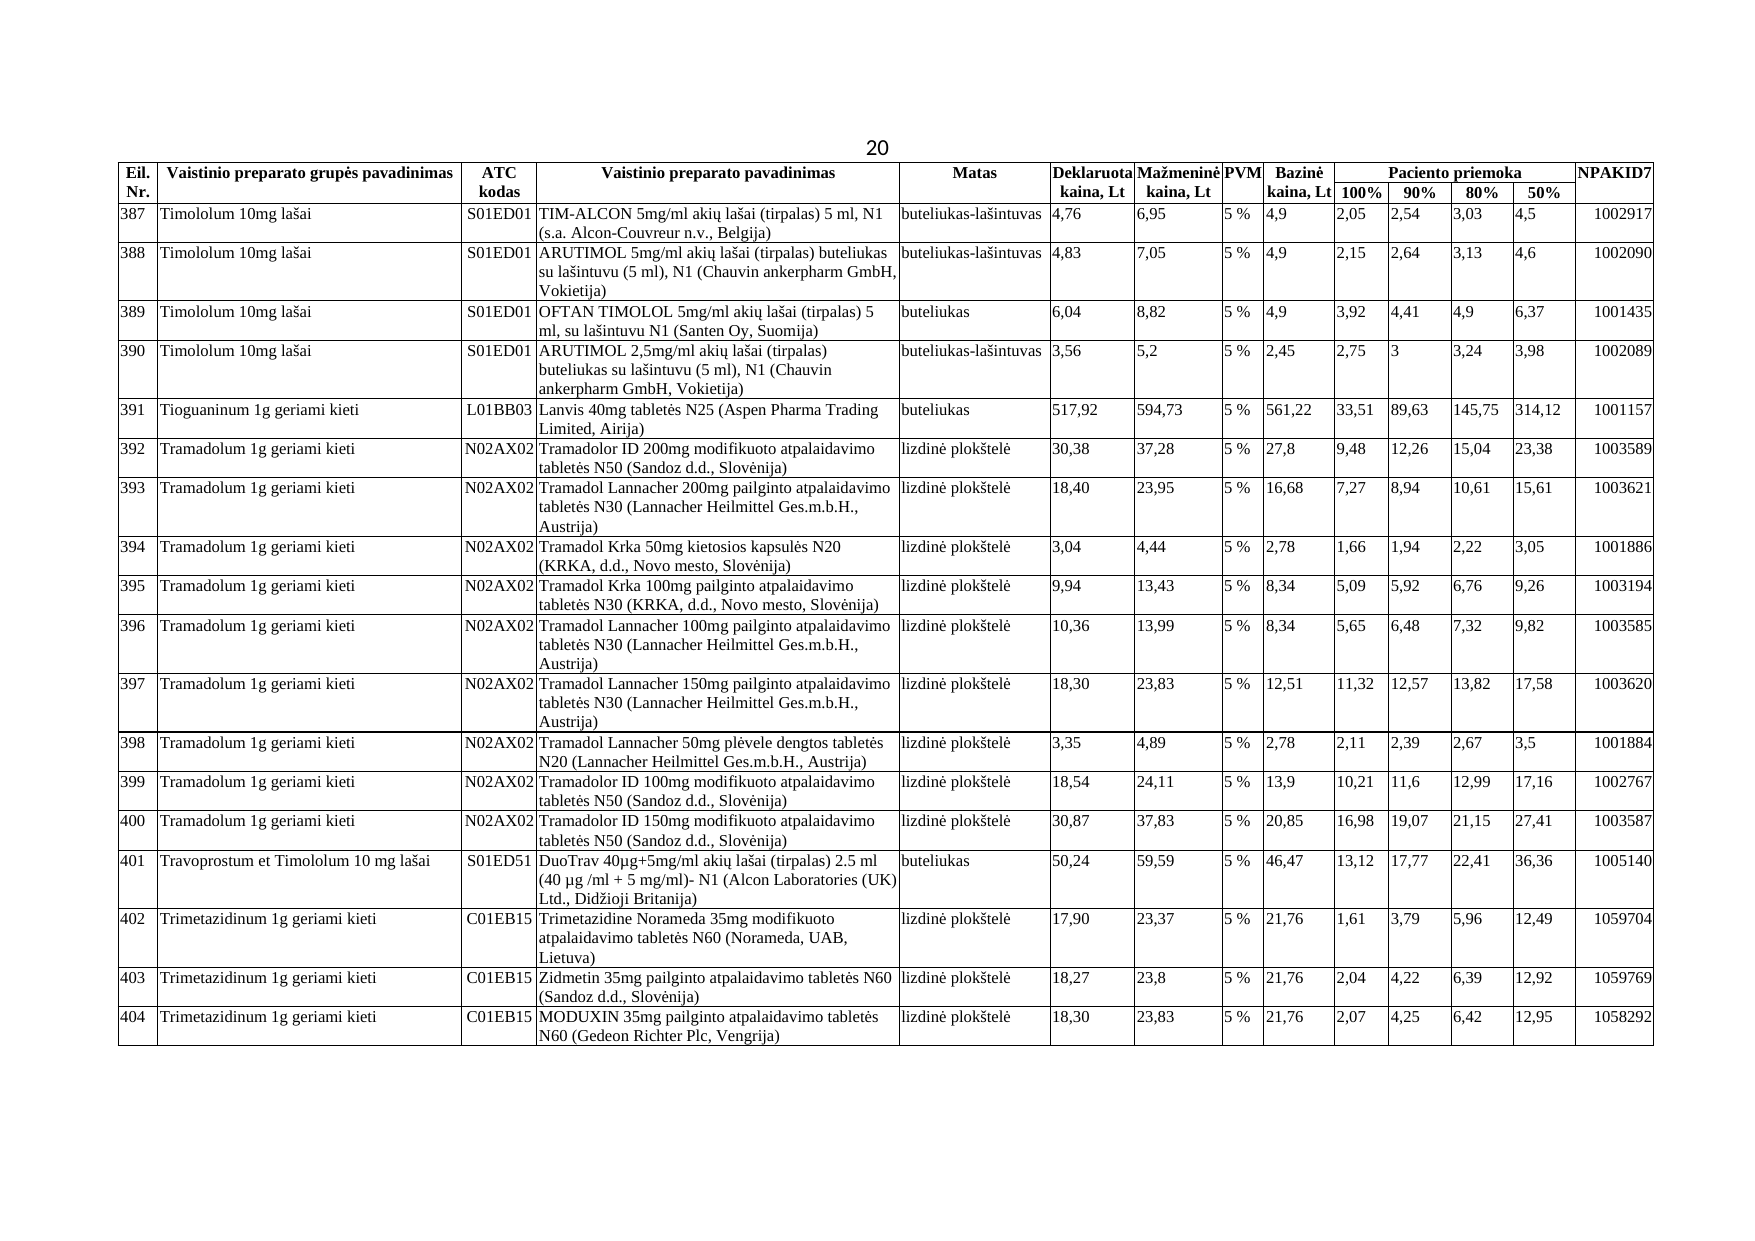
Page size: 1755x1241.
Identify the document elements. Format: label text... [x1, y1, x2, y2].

table_cell 4,9 [1264, 243, 1334, 300]
table_cell 3,79 [1389, 909, 1451, 967]
table_cell 21,76 [1264, 909, 1334, 967]
table_cell 24,11 [1135, 772, 1222, 810]
table_cell 80% [1452, 183, 1513, 202]
table_cell 2,04 [1335, 968, 1388, 1006]
table_cell 27,8 [1264, 439, 1334, 477]
table_cell 9,82 [1514, 615, 1575, 673]
table_cell 23,37 [1135, 909, 1222, 967]
table_cell 393 [119, 478, 157, 536]
table_cell Tramadol Lannacher 50mg plėvele dengtos tabletės N20 (Lannacher Heilmittel Ges.m.b.H., Austrija) [537, 733, 899, 771]
table_header Paciento priemoka [1335, 163, 1575, 182]
table_cell 12,51 [1264, 674, 1334, 731]
table_cell 5 % [1223, 811, 1263, 849]
table_cell 387 [119, 204, 157, 242]
table_cell 12,92 [1514, 968, 1575, 1006]
table_cell lizdinė plokštelė [900, 478, 1050, 536]
table_cell 5 % [1223, 576, 1263, 614]
table_cell 5 % [1223, 1007, 1263, 1045]
table_cell Tramadolum 1g geriami kieti [158, 811, 461, 849]
table_cell 5,09 [1335, 576, 1388, 614]
table_cell 18,40 [1051, 478, 1134, 536]
table_cell 9,94 [1051, 576, 1134, 614]
table_cell 36,36 [1514, 851, 1575, 908]
table_cell 1005140 [1576, 851, 1653, 908]
table_cell 8,34 [1264, 576, 1334, 614]
table_cell 6,37 [1514, 301, 1575, 340]
table_cell 10,21 [1335, 772, 1388, 810]
table_cell 1001884 [1576, 733, 1653, 771]
table_cell Tramadol Lannacher 200mg pailginto atpalaidavimo tabletės N30 (Lannacher Heilmittel Ges.m.b.H., Austrija) [537, 478, 899, 536]
table_header Vaistinio preparato pavadinimas [537, 163, 899, 202]
table_cell 13,99 [1135, 615, 1222, 673]
table_cell lizdinė plokštelė [900, 909, 1050, 967]
table_cell 5 % [1223, 772, 1263, 810]
table_cell Trimetazidine Norameda 35mg modifikuoto atpalaidavimo tabletės N60 (Norameda, UAB, Lietuva) [537, 909, 899, 967]
table_cell 1001435 [1576, 301, 1653, 340]
table_cell 2,64 [1389, 243, 1451, 300]
table_cell 2,45 [1264, 341, 1334, 398]
table_cell 3,92 [1335, 301, 1388, 340]
table_cell 397 [119, 674, 157, 731]
table_cell C01EB15 [462, 968, 536, 1006]
table_cell 2,15 [1335, 243, 1388, 300]
table_cell lizdinė plokštelė [900, 733, 1050, 771]
table_cell 6,42 [1452, 1007, 1513, 1045]
table_cell 30,87 [1051, 811, 1134, 849]
table_cell 594,73 [1135, 399, 1222, 438]
table_cell 404 [119, 1007, 157, 1045]
table_cell Tramadolum 1g geriami kieti [158, 439, 461, 477]
table_cell 517,92 [1051, 399, 1134, 438]
table_cell 50% [1514, 183, 1575, 202]
table_cell ARUTIMOL 2,5mg/ml akių lašai (tirpalas) buteliukas su lašintuvu (5 ml), N1 (Chauvin ankerpharm GmbH, Vokietija) [537, 341, 899, 398]
table_cell 9,48 [1335, 439, 1388, 477]
table_cell 100% [1335, 183, 1388, 202]
table_cell 392 [119, 439, 157, 477]
table_cell 1002917 [1576, 204, 1653, 242]
table_cell Trimetazidinum 1g geriami kieti [158, 1007, 461, 1045]
table_cell 23,83 [1135, 1007, 1222, 1045]
table_cell 23,83 [1135, 674, 1222, 731]
table_cell S01ED51 [462, 851, 536, 908]
table_cell lizdinė plokštelė [900, 1007, 1050, 1045]
table_cell 1002090 [1576, 243, 1653, 300]
table_cell 16,98 [1335, 811, 1388, 849]
table_cell 391 [119, 399, 157, 438]
table_cell 5 % [1223, 341, 1263, 398]
table_cell 21,76 [1264, 1007, 1334, 1045]
table_cell 1,61 [1335, 909, 1388, 967]
table_cell lizdinė plokštelė [900, 615, 1050, 673]
table_cell 5 % [1223, 968, 1263, 1006]
table_cell 18,27 [1051, 968, 1134, 1006]
table_cell 5 % [1223, 301, 1263, 340]
table_cell 389 [119, 301, 157, 340]
table_cell 5,92 [1389, 576, 1451, 614]
table_cell 11,6 [1389, 772, 1451, 810]
table_cell TIM-ALCON 5mg/ml akių lašai (tirpalas) 5 ml, N1 (s.a. Alcon-Couvreur n.v., Belgija) [537, 204, 899, 242]
table_cell 5 % [1223, 674, 1263, 731]
table_cell 1003621 [1576, 478, 1653, 536]
table_cell 46,47 [1264, 851, 1334, 908]
table_cell 3,5 [1514, 733, 1575, 771]
table_cell lizdinė plokštelė [900, 537, 1050, 575]
table_cell 13,12 [1335, 851, 1388, 908]
table_cell Tramadol Lannacher 150mg pailginto atpalaidavimo tabletės N30 (Lannacher Heilmittel Ges.m.b.H., Austrija) [537, 674, 899, 731]
table_cell 12,26 [1389, 439, 1451, 477]
table_cell ARUTIMOL 5mg/ml akių lašai (tirpalas) buteliukas su lašintuvu (5 ml), N1 (Chauvin ankerpharm GmbH, Vokietija) [537, 243, 899, 300]
table_cell 2,78 [1264, 733, 1334, 771]
table_cell Tramadolor ID 150mg modifikuoto atpalaidavimo tabletės N50 (Sandoz d.d., Slovėnija) [537, 811, 899, 849]
table_cell 4,6 [1514, 243, 1575, 300]
table_cell DuoTrav 40µg+5mg/ml akių lašai (tirpalas) 2.5 ml (40 µg /ml + 5 mg/ml)- N1 (Alcon Laboratories (UK) Ltd., Didžioji Britanija) [537, 851, 899, 908]
table_cell 1003620 [1576, 674, 1653, 731]
table_cell Tramadolum 1g geriami kieti [158, 615, 461, 673]
table_cell 1003587 [1576, 811, 1653, 849]
table_cell L01BB03 [462, 399, 536, 438]
table_header Vaistinio preparato grupės pavadinimas [158, 163, 461, 202]
table_cell 17,58 [1514, 674, 1575, 731]
table_header Mažmeninė kaina, Lt [1135, 163, 1222, 202]
table_cell Trimetazidinum 1g geriami kieti [158, 968, 461, 1006]
table_cell 18,54 [1051, 772, 1134, 810]
table_cell 4,5 [1514, 204, 1575, 242]
table_header ATC kodas [462, 163, 536, 202]
table_cell 18,30 [1051, 674, 1134, 731]
table_cell lizdinė plokštelė [900, 772, 1050, 810]
table_cell 12,99 [1452, 772, 1513, 810]
table_cell 90% [1389, 183, 1451, 202]
table_cell 5 % [1223, 615, 1263, 673]
table_cell lizdinė plokštelė [900, 439, 1050, 477]
table_cell 50,24 [1051, 851, 1134, 908]
table_cell 2,78 [1264, 537, 1334, 575]
table_cell MODUXIN 35mg pailginto atpalaidavimo tabletės N60 (Gedeon Richter Plc, Vengrija) [537, 1007, 899, 1045]
table_cell lizdinė plokštelė [900, 674, 1050, 731]
table_cell 2,39 [1389, 733, 1451, 771]
table_cell 6,39 [1452, 968, 1513, 1006]
table_cell 5 % [1223, 733, 1263, 771]
table_cell Tramadolum 1g geriami kieti [158, 478, 461, 536]
table_cell 7,05 [1135, 243, 1222, 300]
table_cell 13,82 [1452, 674, 1513, 731]
table_cell 1059769 [1576, 968, 1653, 1006]
table_cell N02AX02 [462, 733, 536, 771]
table_cell 13,43 [1135, 576, 1222, 614]
table_cell 4,9 [1264, 204, 1334, 242]
table_cell 3 [1389, 341, 1451, 398]
table_cell 1003194 [1576, 576, 1653, 614]
table_cell 3,04 [1051, 537, 1134, 575]
table_cell 314,12 [1514, 399, 1575, 438]
table_cell Tramadolor ID 200mg modifikuoto atpalaidavimo tabletės N50 (Sandoz d.d., Slovėnija) [537, 439, 899, 477]
table_cell 5,65 [1335, 615, 1388, 673]
table_cell 17,16 [1514, 772, 1575, 810]
table_cell 561,22 [1264, 399, 1334, 438]
table_header NPAKID7 [1576, 163, 1653, 202]
table_cell 13,9 [1264, 772, 1334, 810]
table_cell 7,32 [1452, 615, 1513, 673]
table_cell 20,85 [1264, 811, 1334, 849]
table_cell 1003589 [1576, 439, 1653, 477]
table_header Bazinė kaina, Lt [1264, 163, 1334, 202]
table_cell Tramadolum 1g geriami kieti [158, 733, 461, 771]
table_cell 33,51 [1335, 399, 1388, 438]
table_cell 21,15 [1452, 811, 1513, 849]
table_header Matas [900, 163, 1050, 202]
table_cell buteliukas [900, 851, 1050, 908]
table_cell Tramadol Krka 50mg kietosios kapsulės N20 (KRKA, d.d., Novo mesto, Slovėnija) [537, 537, 899, 575]
table_cell 5 % [1223, 478, 1263, 536]
table_cell lizdinė plokštelė [900, 968, 1050, 1006]
table_cell 15,04 [1452, 439, 1513, 477]
table_cell 1001157 [1576, 399, 1653, 438]
table_cell 30,38 [1051, 439, 1134, 477]
table_cell 5 % [1223, 204, 1263, 242]
table_cell 388 [119, 243, 157, 300]
table_cell N02AX02 [462, 439, 536, 477]
table_cell Tramadol Krka 100mg pailginto atpalaidavimo tabletės N30 (KRKA, d.d., Novo mesto, Slovėnija) [537, 576, 899, 614]
table_cell Tioguaninum 1g geriami kieti [158, 399, 461, 438]
table_cell Tramadol Lannacher 100mg pailginto atpalaidavimo tabletės N30 (Lannacher Heilmittel Ges.m.b.H., Austrija) [537, 615, 899, 673]
table_cell 37,28 [1135, 439, 1222, 477]
table_cell 6,76 [1452, 576, 1513, 614]
table_cell 23,95 [1135, 478, 1222, 536]
table_cell 59,59 [1135, 851, 1222, 908]
table_cell Timololum 10mg lašai [158, 341, 461, 398]
table_header Deklaruota kaina, Lt [1051, 163, 1134, 202]
table_cell 27,41 [1514, 811, 1575, 849]
table_cell 5 % [1223, 851, 1263, 908]
table_cell 10,36 [1051, 615, 1134, 673]
table_cell 1,94 [1389, 537, 1451, 575]
table_cell Trimetazidinum 1g geriami kieti [158, 909, 461, 967]
table_cell 1003585 [1576, 615, 1653, 673]
table_cell Tramadolum 1g geriami kieti [158, 537, 461, 575]
table_cell 15,61 [1514, 478, 1575, 536]
table_cell 4,41 [1389, 301, 1451, 340]
table_cell 8,34 [1264, 615, 1334, 673]
table_cell 12,57 [1389, 674, 1451, 731]
table_cell 394 [119, 537, 157, 575]
table_cell 6,95 [1135, 204, 1222, 242]
table_cell 23,8 [1135, 968, 1222, 1006]
table_cell 403 [119, 968, 157, 1006]
table_cell 4,22 [1389, 968, 1451, 1006]
table_cell 1059704 [1576, 909, 1653, 967]
table_cell 12,49 [1514, 909, 1575, 967]
table_cell Timololum 10mg lašai [158, 204, 461, 242]
table_cell 3,35 [1051, 733, 1134, 771]
table_cell S01ED01 [462, 204, 536, 242]
table_cell 6,04 [1051, 301, 1134, 340]
table_cell S01ED01 [462, 243, 536, 300]
table_cell Travoprostum et Timololum 10 mg lašai [158, 851, 461, 908]
table_cell 402 [119, 909, 157, 967]
table_cell 398 [119, 733, 157, 771]
table_cell 5 % [1223, 537, 1263, 575]
table_cell 399 [119, 772, 157, 810]
table_header Eil. Nr. [119, 163, 157, 202]
table_cell 3,24 [1452, 341, 1513, 398]
table_cell N02AX02 [462, 537, 536, 575]
table_cell Timololum 10mg lašai [158, 243, 461, 300]
table_cell 17,90 [1051, 909, 1134, 967]
table_cell 5 % [1223, 399, 1263, 438]
table_cell buteliukas [900, 399, 1050, 438]
table_cell buteliukas-lašintuvas [900, 243, 1050, 300]
table_cell 2,75 [1335, 341, 1388, 398]
table_cell Tramadolum 1g geriami kieti [158, 674, 461, 731]
table_cell buteliukas [900, 301, 1050, 340]
table_cell 2,07 [1335, 1007, 1388, 1045]
table_cell buteliukas-lašintuvas [900, 341, 1050, 398]
table_cell N02AX02 [462, 811, 536, 849]
table_cell 17,77 [1389, 851, 1451, 908]
table_cell 37,83 [1135, 811, 1222, 849]
table_cell Tramadolum 1g geriami kieti [158, 772, 461, 810]
table_cell 1002089 [1576, 341, 1653, 398]
table_cell 5,96 [1452, 909, 1513, 967]
table_cell 5,2 [1135, 341, 1222, 398]
table_cell 6,48 [1389, 615, 1451, 673]
table_cell 1002767 [1576, 772, 1653, 810]
table_cell 2,54 [1389, 204, 1451, 242]
table_cell C01EB15 [462, 909, 536, 967]
table_cell 401 [119, 851, 157, 908]
table_cell Zidmetin 35mg pailginto atpalaidavimo tabletės N60 (Sandoz d.d., Slovėnija) [537, 968, 899, 1006]
table_cell 400 [119, 811, 157, 849]
table_cell N02AX02 [462, 478, 536, 536]
table_cell N02AX02 [462, 772, 536, 810]
table_cell N02AX02 [462, 674, 536, 731]
table_cell 4,25 [1389, 1007, 1451, 1045]
table_cell 3,03 [1452, 204, 1513, 242]
table_cell 5 % [1223, 909, 1263, 967]
table_cell 12,95 [1514, 1007, 1575, 1045]
table_cell 19,07 [1389, 811, 1451, 849]
table_cell lizdinė plokštelė [900, 576, 1050, 614]
table_cell 4,83 [1051, 243, 1134, 300]
table_cell S01ED01 [462, 341, 536, 398]
table_cell 2,11 [1335, 733, 1388, 771]
table_cell N02AX02 [462, 615, 536, 673]
table_cell 396 [119, 615, 157, 673]
table_cell 4,9 [1452, 301, 1513, 340]
table_cell 23,38 [1514, 439, 1575, 477]
table_cell 9,26 [1514, 576, 1575, 614]
table_cell 4,44 [1135, 537, 1222, 575]
table_cell 16,68 [1264, 478, 1334, 536]
table_cell S01ED01 [462, 301, 536, 340]
table_cell C01EB15 [462, 1007, 536, 1045]
table_cell buteliukas-lašintuvas [900, 204, 1050, 242]
table_cell OFTAN TIMOLOL 5mg/ml akių lašai (tirpalas) 5 ml, su lašintuvu N1 (Santen Oy, Suomija) [537, 301, 899, 340]
table_cell 3,13 [1452, 243, 1513, 300]
table_cell 4,9 [1264, 301, 1334, 340]
table_cell 7,27 [1335, 478, 1388, 536]
table_cell Tramadolum 1g geriami kieti [158, 576, 461, 614]
table_cell 3,56 [1051, 341, 1134, 398]
table_cell 89,63 [1389, 399, 1451, 438]
table_cell 390 [119, 341, 157, 398]
table_cell 21,76 [1264, 968, 1334, 1006]
table_cell 4,76 [1051, 204, 1134, 242]
table_cell 2,22 [1452, 537, 1513, 575]
table_cell 145,75 [1452, 399, 1513, 438]
table_cell 22,41 [1452, 851, 1513, 908]
table_cell 1058292 [1576, 1007, 1653, 1045]
table_cell 3,98 [1514, 341, 1575, 398]
table_cell 4,89 [1135, 733, 1222, 771]
table_cell lizdinė plokštelė [900, 811, 1050, 849]
table_cell Lanvis 40mg tabletės N25 (Aspen Pharma Trading Limited, Airija) [537, 399, 899, 438]
table_cell Tramadolor ID 100mg modifikuoto atpalaidavimo tabletės N50 (Sandoz d.d., Slovėnija) [537, 772, 899, 810]
table_cell 5 % [1223, 439, 1263, 477]
table_cell 10,61 [1452, 478, 1513, 536]
table_cell 1001886 [1576, 537, 1653, 575]
table_cell 11,32 [1335, 674, 1388, 731]
table_cell 3,05 [1514, 537, 1575, 575]
table_cell 5 % [1223, 243, 1263, 300]
table_cell 8,82 [1135, 301, 1222, 340]
table_cell 395 [119, 576, 157, 614]
table_cell 1,66 [1335, 537, 1388, 575]
table_cell 2,67 [1452, 733, 1513, 771]
table_cell 2,05 [1335, 204, 1388, 242]
table_cell 8,94 [1389, 478, 1451, 536]
table_header PVM [1223, 163, 1263, 202]
table_cell Timololum 10mg lašai [158, 301, 461, 340]
table_cell 18,30 [1051, 1007, 1134, 1045]
table_cell N02AX02 [462, 576, 536, 614]
